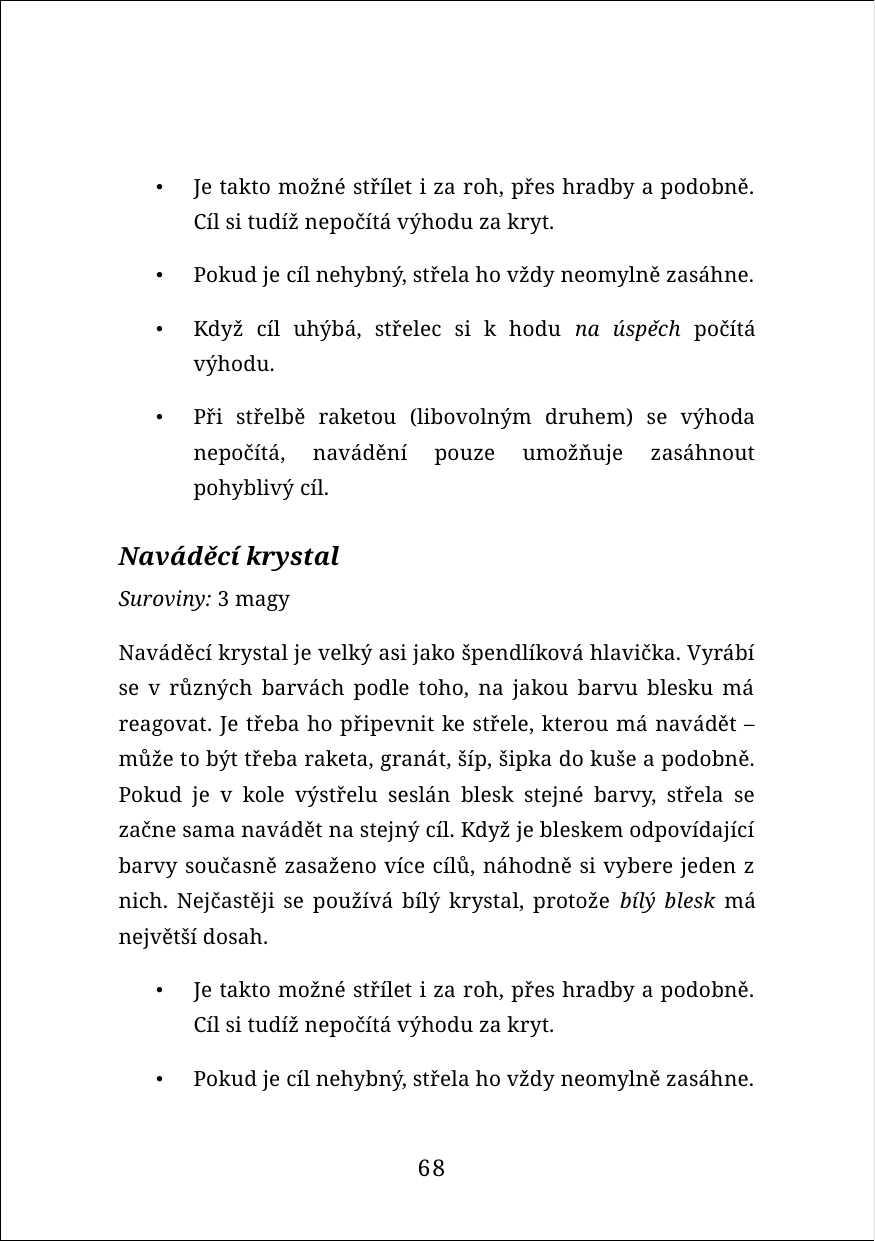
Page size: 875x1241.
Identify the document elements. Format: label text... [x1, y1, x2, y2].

list Pokud je cíl nehybný, střela ho vždy neomylně zasáhne. [156, 261, 756, 289]
text Suroviny: 3 magy [118, 584, 756, 613]
subtitle Naváděcí krystal [118, 538, 756, 573]
list Je takto možné střílet i za roh, přes hradby a podobně. Cíl si tudíž nepočítá výhodu za kryt. [156, 172, 756, 236]
list Je takto možné střílet i za roh, přes hradby a podobně. Cíl si tudíž nepočítá výhodu za kryt. [156, 975, 756, 1039]
list Když cíl uhýbá, střelec si k hodu na úspěch počítá výhodu. [156, 314, 756, 378]
list Pokud je cíl nehybný, střela ho vždy neomylně zasáhne. [156, 1064, 756, 1092]
text Naváděcí krystal je velký asi jako špendlíková hlavička. Vyrábí se v různých barvách podle toho, na jakou barvu blesku má reagovat. Je třeba ho připevnit ke střele, kterou má navádět – může to být třeba raketa, granát, šíp, šipka do kuše a podobně. Pokud je v kole výstřelu seslán blesk stejné barvy, střela se začne sama navádět na stejný cíl. Když je bleskem odpovídající barvy současně zasaženo více cílů, náhodně si vybere jeden z nich. Nejčastěji se používá bílý krystal, protože bílý blesk má největší dosah. [118, 638, 756, 950]
list Při střelbě raketou (libovolným druhem) se výhoda nepočítá, navádění pouze umožňuje zasáhnout pohyblivý cíl. [156, 402, 756, 502]
